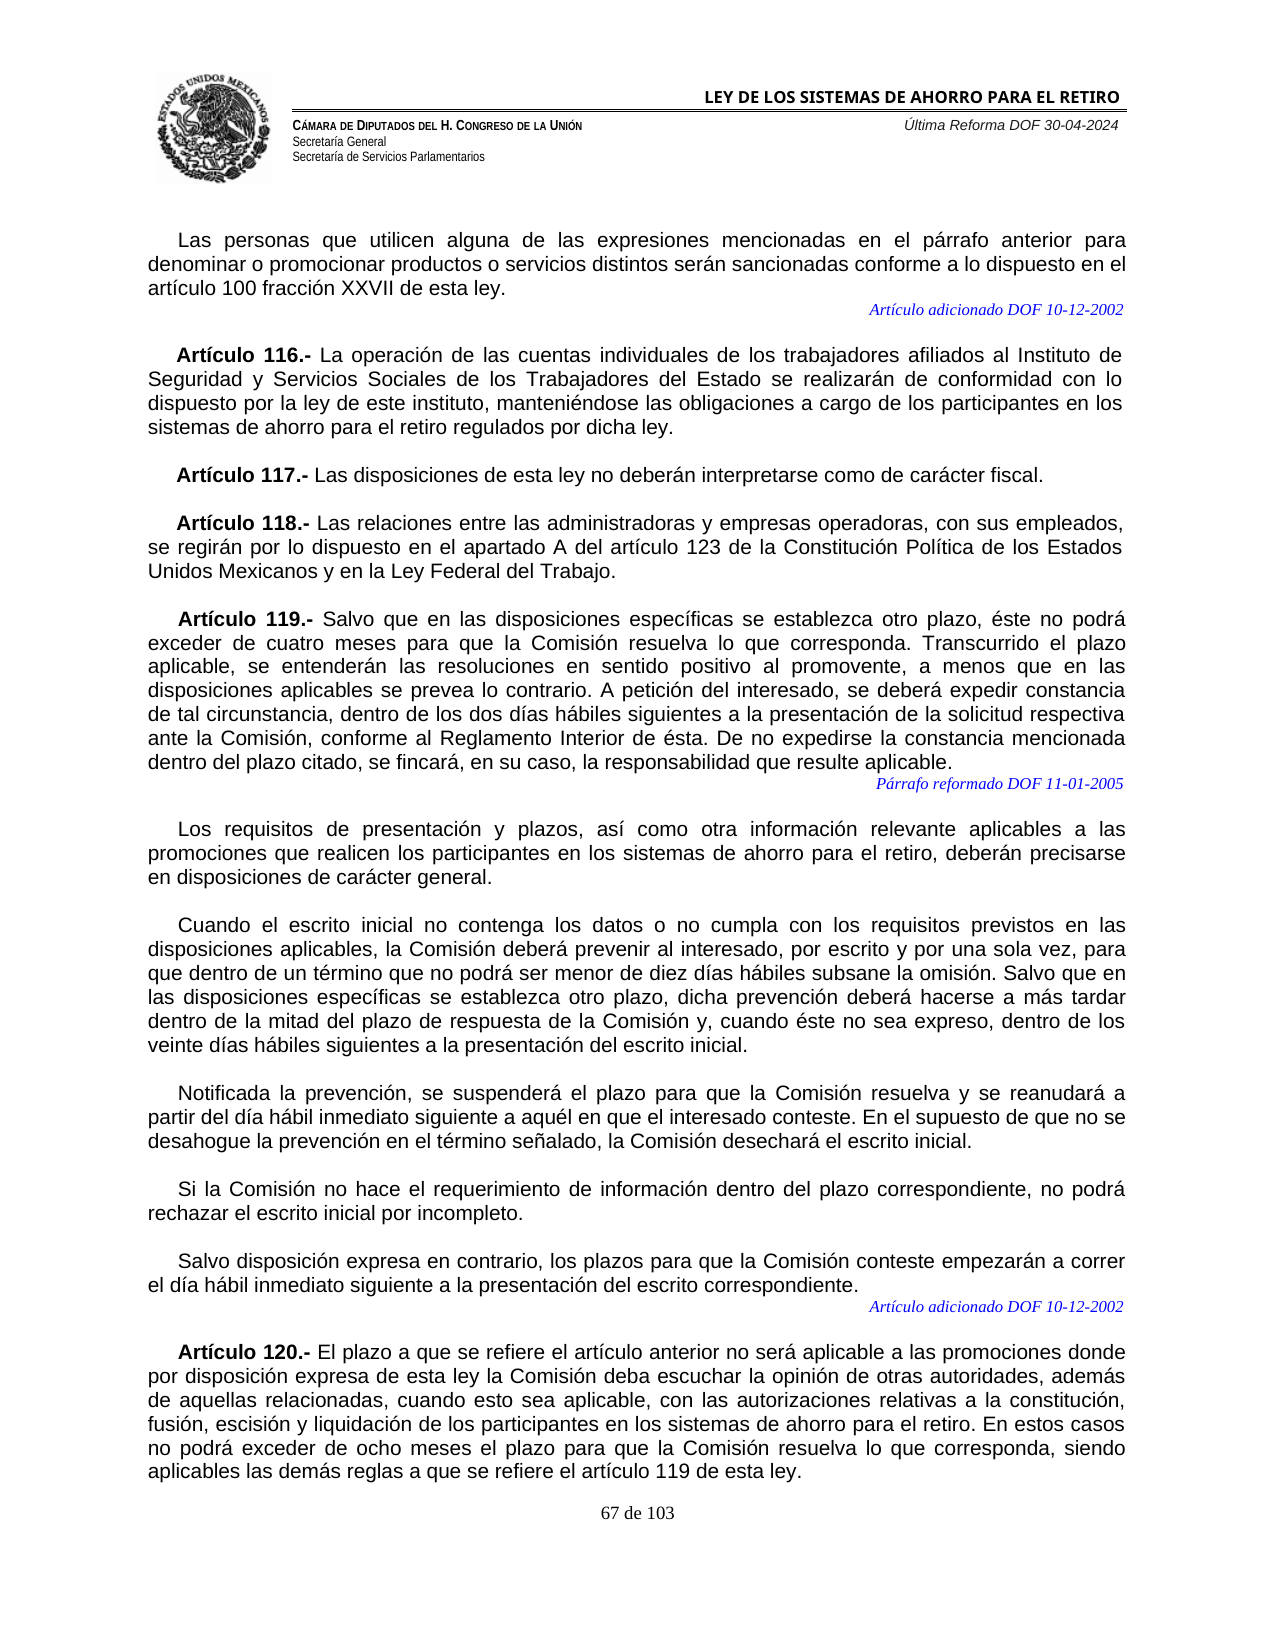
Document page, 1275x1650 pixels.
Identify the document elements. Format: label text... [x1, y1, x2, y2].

text Artículo 117.- Las disposiciones de esta ley no deberán interpretarse como de carácter fiscal. [148, 463, 1124, 487]
text Si la Comisión no hace el requerimiento de información dentro del plazo correspondiente, no podrá rechazar el escrito inicial por incompleto. [148, 1177, 1127, 1224]
text Notificada la prevención, se suspenderá el plazo para que la Comisión resuelva y se reanudará a partir del día hábil inmediato siguiente a aquél en que el interesado conteste. En el supuesto de que no se desahogue la prevención en el término señalado, la Comisión desechará el escrito inicial. [148, 1081, 1127, 1153]
text Artículo 120.- El plazo a que se refiere el artículo anterior no será aplicable a las promociones donde por disposición expresa de esta ley la Comisión deba escuchar la opinión de otras autoridades, además de aquellas relacionadas, cuando esto sea aplicable, con las autorizaciones relativas a la constitución, fusión, escisión y liquidación de los participantes en los sistemas de ahorro para el retiro. En estos casos no podrá exceder de ocho meses el plazo para que la Comisión resuelva lo que corresponda, siendo aplicables las demás reglas a que se refiere el artículo 119 de esta ley. [148, 1339, 1127, 1483]
text Artículo adicionado DOF 10-12-2002 [148, 1296, 1125, 1316]
text Artículo 118.- Las relaciones entre las administradoras y empresas operadoras, con sus empleados, se regirán por lo dispuesto en el apartado A del artículo 123 de la Constitución Política de los Estados Unidos Mexicanos y en la Ley Federal del Trabajo. [148, 511, 1124, 582]
text Artículo 116.- La operación de las cuentas individuales de los trabajadores afiliados al Instituto de Seguridad y Servicios Sociales de los Trabajadores del Estado se realizarán de conformidad con lo dispuesto por la ley de este instituto, manteniéndose las obligaciones a cargo de los participantes en los sistemas de ahorro para el retiro regulados por dicha ley. [148, 343, 1124, 439]
text Salvo disposición expresa en contrario, los plazos para que la Comisión conteste empezarán a correr el día hábil inmediato siguiente a la presentación del escrito correspondiente. [148, 1248, 1127, 1296]
text Artículo 119.- Salvo que en las disposiciones específicas se establezca otro plazo, éste no podrá exceder de cuatro meses para que la Comisión resuelva lo que corresponda. Transcurrido el plazo aplicable, se entenderán las resoluciones en sentido positivo al promovente, a menos que en las disposiciones aplicables se prevea lo contrario. A petición del interesado, se deberá expedir constancia de tal circunstancia, dentro de los dos días hábiles siguientes a la presentación de la solicitud respectiva ante la Comisión, conforme al Reglamento Interior de ésta. De no expedirse la constancia mencionada dentro del plazo citado, se fincará, en su caso, la responsabilidad que resulte aplicable. [148, 606, 1127, 774]
text Los requisitos de presentación y plazos, así como otra información relevante aplicables a las promociones que realicen los participantes en los sistemas de ahorro para el retiro, deberán precisarse en disposiciones de carácter general. [148, 817, 1127, 889]
text Artículo adicionado DOF 10-12-2002 [148, 300, 1125, 319]
text Las personas que utilicen alguna de las expresiones mencionadas en el párrafo anterior para denominar o promocionar productos o servicios distintos serán sancionadas conforme a lo dispuesto en el artículo 100 fracción XXVII de esta ley. [148, 228, 1127, 300]
text Párrafo reformado DOF 11-01-2005 [148, 774, 1125, 793]
text Cuando el escrito inicial no contenga los datos o no cumpla con los requisitos previstos en las disposiciones aplicables, la Comisión deberá prevenir al interesado, por escrito y por una sola vez, para que dentro de un término que no podrá ser menor de diez días hábiles subsane la omisión. Salvo que en las disposiciones específicas se establezca otro plazo, dicha prevención deberá hacerse a más tardar dentro de la mitad del plazo de respuesta de la Comisión y, cuando éste no sea expreso, dentro de los veinte días hábiles siguientes a la presentación del escrito inicial. [148, 913, 1127, 1057]
